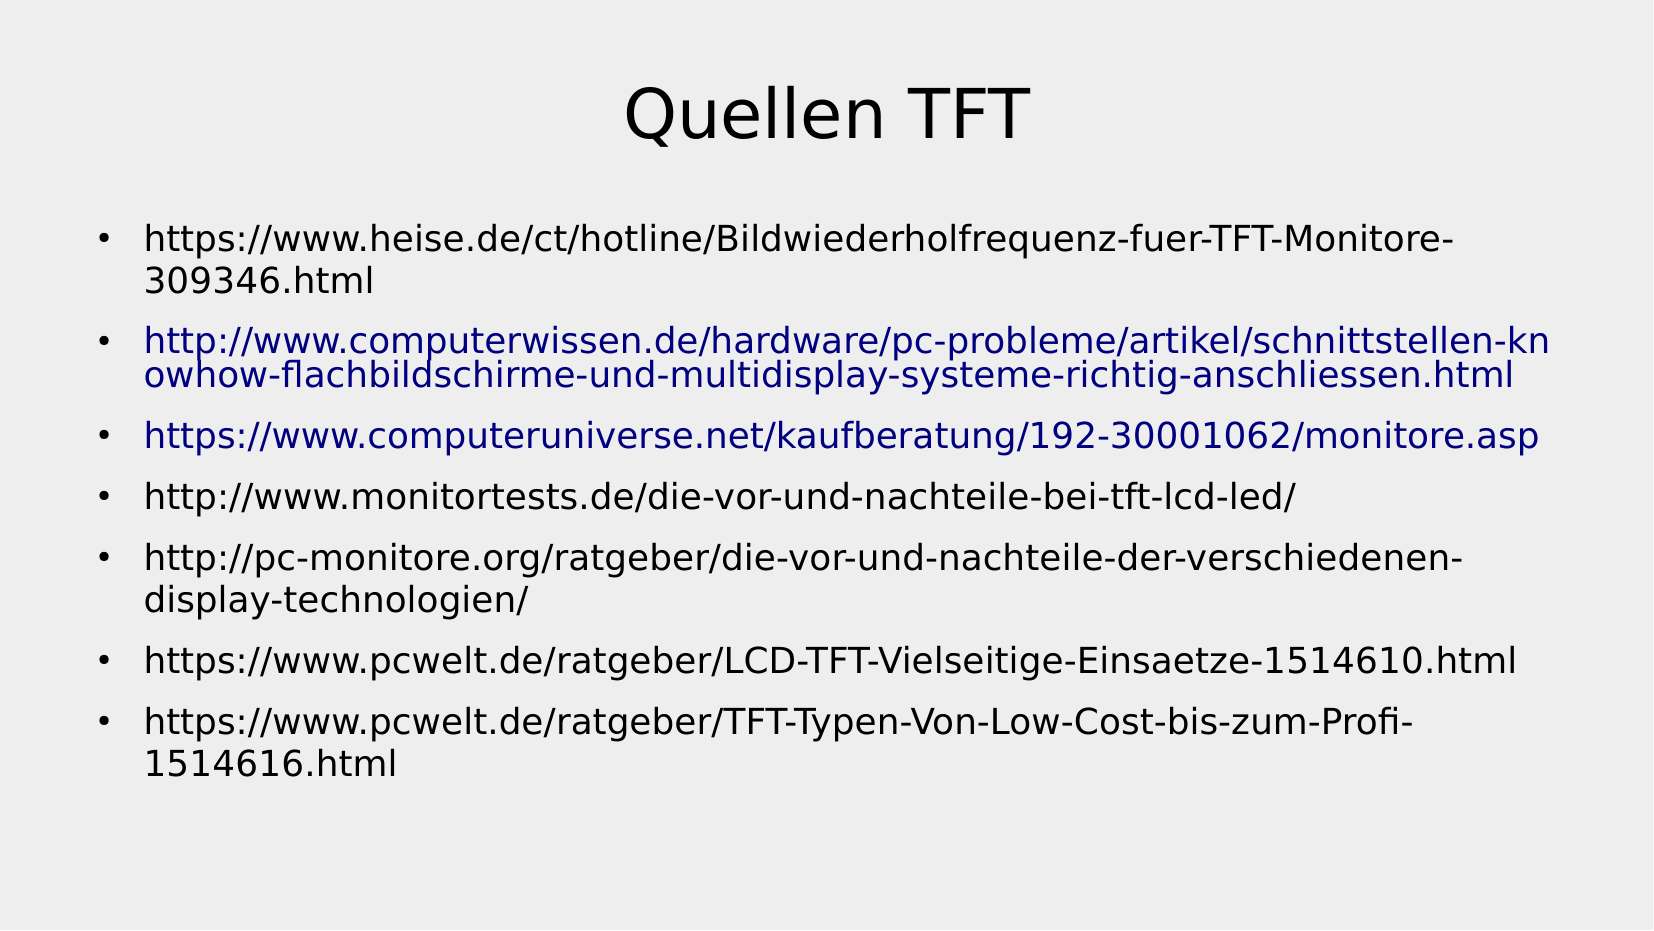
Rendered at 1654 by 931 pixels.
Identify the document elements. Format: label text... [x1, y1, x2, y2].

list https://www.heise.de/ct/hotline/Bildwiederholfrequenz-fuer-TFT-Monitore-309346.html http://www.computerwissen.de/hardware/pc-probleme/artikel/schnittstellen-knowhow-flachbildschirme-und-multidisplay-systeme-richtig-anschliessen.html https://www.computeruniverse.net/kaufberatung/192-30001062/monitore.asp http://www.monitortests.de/die-vor-und-nachteile-bei-tft-lcd-led/ http://pc-monitore.org/ratgeber/die-vor-und-nachteile-der-verschiedenen-display-technologien/ https://www.pcwelt.de/ratgeber/LCD-TFT-Vielseitige-Einsaetze-1514610.html https://www.pcwelt.de/ratgeber/TFT-Typen-Von-Low-Cost-bis-zum-Profi-1514616.html [82, 217, 1571, 758]
title Quellen TFT [82, 37, 1571, 193]
